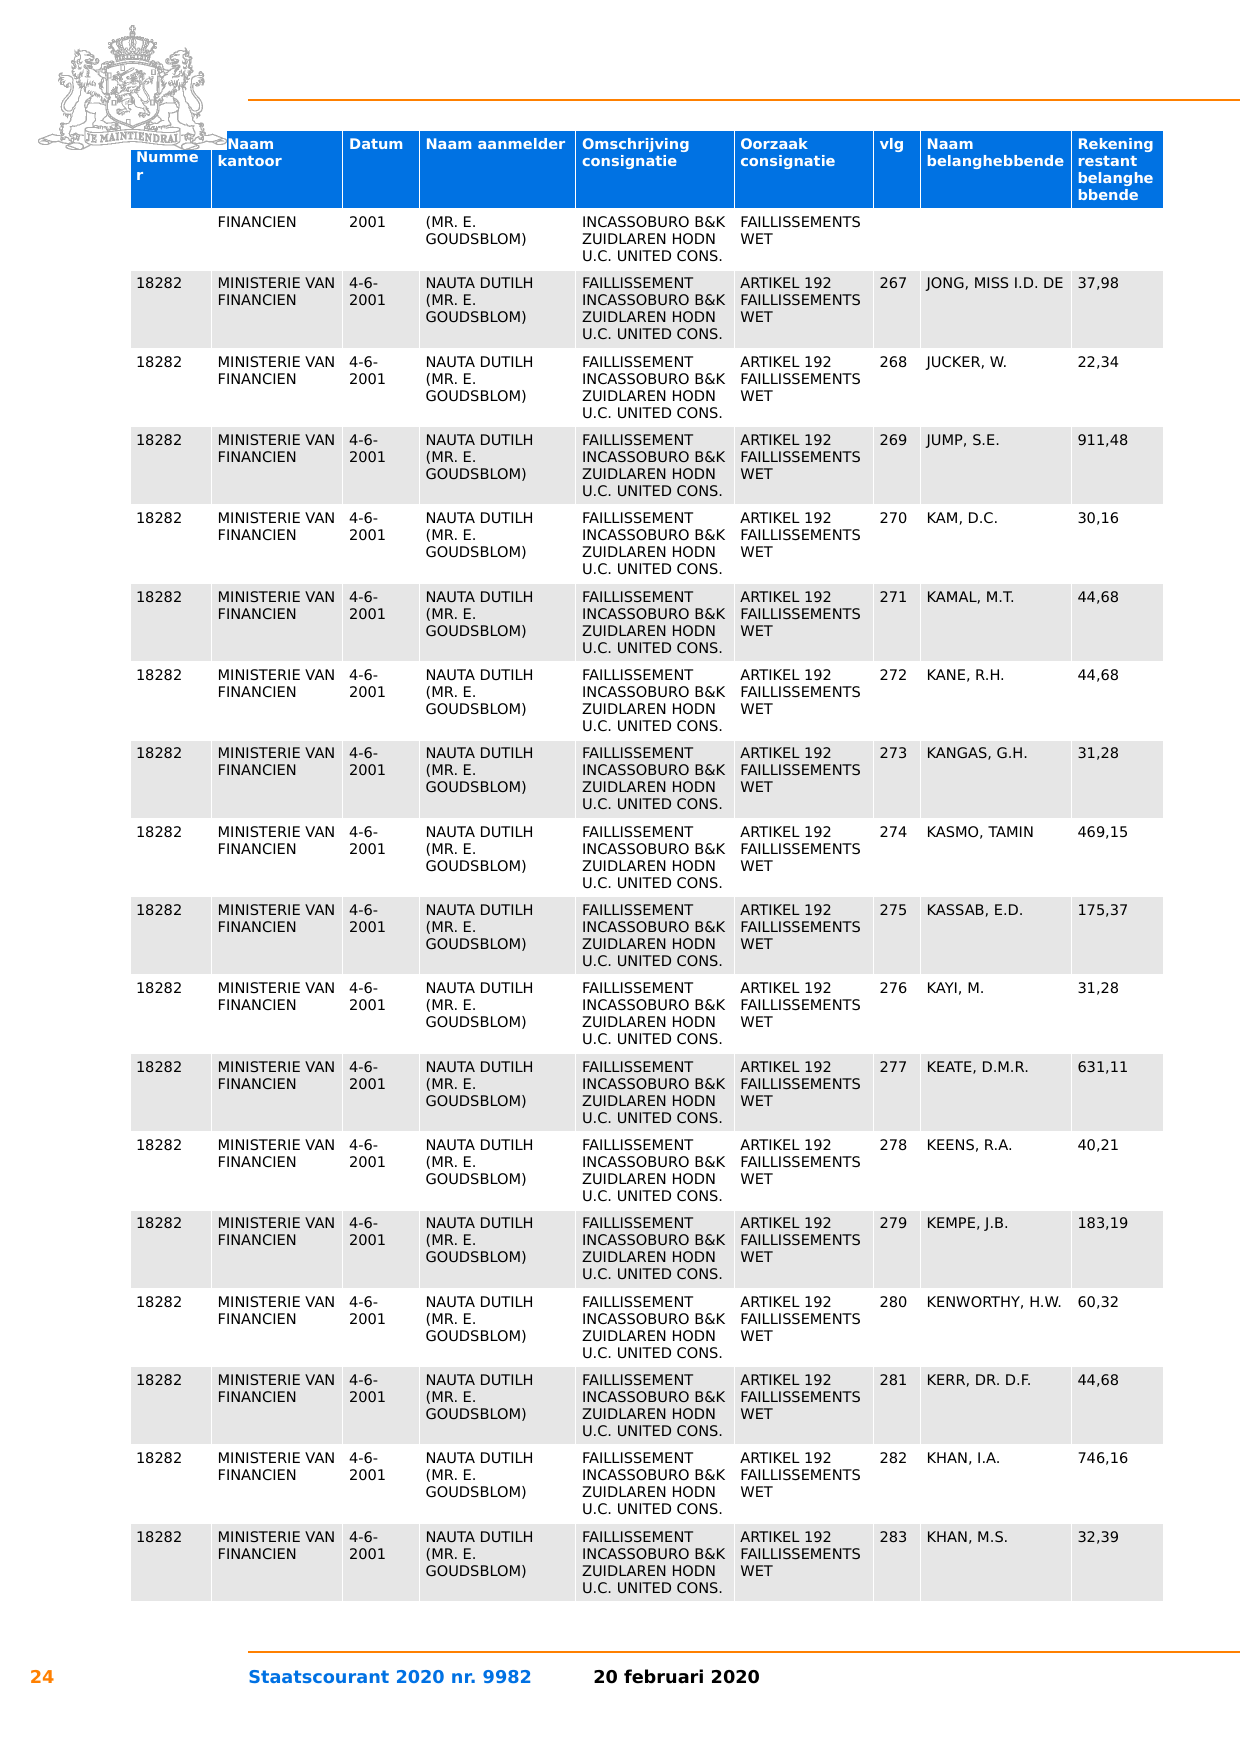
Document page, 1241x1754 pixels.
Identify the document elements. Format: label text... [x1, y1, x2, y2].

table_cell KHAN, I.A. [921, 1446, 1071, 1523]
table_cell ARTIKEL 192 FAILLISSEMENTSWET [735, 1211, 873, 1288]
table_cell MINISTERIE VAN FINANCIEN [212, 271, 342, 348]
table_cell 18282 [131, 819, 211, 896]
table_cell 275 [874, 897, 920, 974]
table_cell 269 [874, 427, 920, 504]
table_cell KASSAB, E.D. [921, 897, 1071, 974]
table_cell JUCKER, W. [921, 349, 1071, 426]
table_cell ARTIKEL 192 FAILLISSEMENTSWET [735, 1054, 873, 1131]
table_cell 631,11 [1072, 1054, 1163, 1131]
table_cell FAILLISSEMENT INCASSOBURO B&K ZUIDLAREN HODN U.C. UNITED CONS. [576, 427, 734, 504]
table_cell KASMO, TAMIN [921, 819, 1071, 896]
table_cell MINISTERIE VAN FINANCIEN [212, 819, 342, 896]
table_cell KANGAS, G.H. [921, 741, 1071, 818]
table_cell KHAN, M.S. [921, 1524, 1071, 1601]
table_cell NAUTA DUTILH (MR. E. GOUDSBLOM) [420, 506, 575, 583]
table_cell ARTIKEL 192 FAILLISSEMENTSWET [735, 662, 873, 739]
table_header Naam belanghebbende [921, 131, 1071, 208]
table_cell KAYI, M. [921, 976, 1071, 1053]
table_cell 270 [874, 506, 920, 583]
table_cell 22,34 [1072, 349, 1163, 426]
table_cell FAILLISSEMENT INCASSOBURO B&K ZUIDLAREN HODN U.C. UNITED CONS. [576, 506, 734, 583]
table_cell JUMP, S.E. [921, 427, 1071, 504]
table_cell 18282 [131, 1524, 211, 1601]
table_cell FAILLISSEMENT INCASSOBURO B&K ZUIDLAREN HODN U.C. UNITED CONS. [576, 1211, 734, 1288]
table_cell NAUTA DUTILH (MR. E. GOUDSBLOM) [420, 1524, 575, 1601]
table_cell FAILLISSEMENT INCASSOBURO B&K ZUIDLAREN HODN U.C. UNITED CONS. [576, 349, 734, 426]
table_cell NAUTA DUTILH (MR. E. GOUDSBLOM) [420, 741, 575, 818]
table_cell MINISTERIE VAN FINANCIEN [212, 349, 342, 426]
table_cell 18282 [131, 349, 211, 426]
table_cell FAILLISSEMENTSWET [735, 209, 873, 269]
table_cell 18282 [131, 1211, 211, 1288]
table_cell 18282 [131, 741, 211, 818]
table_cell MINISTERIE VAN FINANCIEN [212, 1211, 342, 1288]
table_cell [874, 209, 920, 269]
table_cell ARTIKEL 192 FAILLISSEMENTSWET [735, 1524, 873, 1601]
table_cell NAUTA DUTILH (MR. E. GOUDSBLOM) [420, 1446, 575, 1523]
table_cell ARTIKEL 192 FAILLISSEMENTSWET [735, 1132, 873, 1209]
table_cell 4-6-2001 [343, 271, 419, 348]
table_cell 18282 [131, 897, 211, 974]
table_cell 175,37 [1072, 897, 1163, 974]
table_cell ARTIKEL 192 FAILLISSEMENTSWET [735, 427, 873, 504]
table_header Naam aanmelder [420, 131, 575, 208]
table_cell 4-6-2001 [343, 584, 419, 661]
table_cell 60,32 [1072, 1289, 1163, 1366]
table_cell 18282 [131, 976, 211, 1053]
table_header Rekening restant belanghebbende [1072, 131, 1163, 208]
table_cell KEMPE, J.B. [921, 1211, 1071, 1288]
table_cell 4-6-2001 [343, 976, 419, 1053]
table_cell FAILLISSEMENT INCASSOBURO B&K ZUIDLAREN HODN U.C. UNITED CONS. [576, 1289, 734, 1366]
table_cell KEATE, D.M.R. [921, 1054, 1071, 1131]
table_cell 267 [874, 271, 920, 348]
table_cell NAUTA DUTILH (MR. E. GOUDSBLOM) [420, 271, 575, 348]
table_cell 283 [874, 1524, 920, 1601]
table_cell JONG, MISS I.D. DE [921, 271, 1071, 348]
table_cell 274 [874, 819, 920, 896]
table_cell 469,15 [1072, 819, 1163, 896]
table_cell 4-6-2001 [343, 1289, 419, 1366]
table_header Naam kantoor [212, 131, 342, 208]
table_cell ARTIKEL 192 FAILLISSEMENTSWET [735, 271, 873, 348]
table_cell FAILLISSEMENT INCASSOBURO B&K ZUIDLAREN HODN U.C. UNITED CONS. [576, 584, 734, 661]
table_cell 4-6-2001 [343, 1211, 419, 1288]
table_cell MINISTERIE VAN FINANCIEN [212, 1132, 342, 1209]
table_cell 4-6-2001 [343, 897, 419, 974]
table_cell 44,68 [1072, 584, 1163, 661]
table_cell 31,28 [1072, 976, 1163, 1053]
table_cell 746,16 [1072, 1446, 1163, 1523]
table_cell KAM, D.C. [921, 506, 1071, 583]
table_cell 30,16 [1072, 506, 1163, 583]
table_cell NAUTA DUTILH (MR. E. GOUDSBLOM) [420, 1132, 575, 1209]
table_cell 4-6-2001 [343, 506, 419, 583]
table_cell (MR. E. GOUDSBLOM) [420, 209, 575, 269]
table_cell ARTIKEL 192 FAILLISSEMENTSWET [735, 506, 873, 583]
table_cell MINISTERIE VAN FINANCIEN [212, 1367, 342, 1444]
table_cell FAILLISSEMENT INCASSOBURO B&K ZUIDLAREN HODN U.C. UNITED CONS. [576, 1054, 734, 1131]
table_cell KAMAL, M.T. [921, 584, 1071, 661]
table_cell NAUTA DUTILH (MR. E. GOUDSBLOM) [420, 1211, 575, 1288]
table_cell 4-6-2001 [343, 1054, 419, 1131]
table_cell [1072, 209, 1163, 269]
table_cell NAUTA DUTILH (MR. E. GOUDSBLOM) [420, 1289, 575, 1366]
table_cell MINISTERIE VAN FINANCIEN [212, 1289, 342, 1366]
table_cell ARTIKEL 192 FAILLISSEMENTSWET [735, 819, 873, 896]
table_cell ARTIKEL 192 FAILLISSEMENTSWET [735, 1367, 873, 1444]
table_cell 4-6-2001 [343, 1132, 419, 1209]
table_cell 18282 [131, 1289, 211, 1366]
table_cell FAILLISSEMENT INCASSOBURO B&K ZUIDLAREN HODN U.C. UNITED CONS. [576, 1132, 734, 1209]
table_cell 282 [874, 1446, 920, 1523]
table_cell NAUTA DUTILH (MR. E. GOUDSBLOM) [420, 976, 575, 1053]
table_cell 4-6-2001 [343, 427, 419, 504]
table_cell 277 [874, 1054, 920, 1131]
table_cell MINISTERIE VAN FINANCIEN [212, 976, 342, 1053]
table_cell NAUTA DUTILH (MR. E. GOUDSBLOM) [420, 897, 575, 974]
table_cell MINISTERIE VAN FINANCIEN [212, 1054, 342, 1131]
table_cell 4-6-2001 [343, 1524, 419, 1601]
table_cell 18282 [131, 271, 211, 348]
table_header Oorzaak consignatie [735, 131, 873, 208]
table_cell KENWORTHY, H.W. [921, 1289, 1071, 1366]
table_cell 276 [874, 976, 920, 1053]
table_cell 272 [874, 662, 920, 739]
table_cell 18282 [131, 584, 211, 661]
table_cell ARTIKEL 192 FAILLISSEMENTSWET [735, 584, 873, 661]
table_cell 32,39 [1072, 1524, 1163, 1601]
table_cell 280 [874, 1289, 920, 1366]
table_cell NAUTA DUTILH (MR. E. GOUDSBLOM) [420, 349, 575, 426]
table_cell 44,68 [1072, 662, 1163, 739]
table_cell ARTIKEL 192 FAILLISSEMENTSWET [735, 976, 873, 1053]
table_cell MINISTERIE VAN FINANCIEN [212, 897, 342, 974]
table_cell NAUTA DUTILH (MR. E. GOUDSBLOM) [420, 427, 575, 504]
table_cell 4-6-2001 [343, 819, 419, 896]
table_cell FAILLISSEMENT INCASSOBURO B&K ZUIDLAREN HODN U.C. UNITED CONS. [576, 1524, 734, 1601]
table_cell KERR, DR. D.F. [921, 1367, 1071, 1444]
table_cell ARTIKEL 192 FAILLISSEMENTSWET [735, 1446, 873, 1523]
table_header Omschrijving consignatie [576, 131, 734, 208]
table_cell NAUTA DUTILH (MR. E. GOUDSBLOM) [420, 584, 575, 661]
table_cell MINISTERIE VAN FINANCIEN [212, 506, 342, 583]
table_cell 4-6-2001 [343, 349, 419, 426]
table_cell FAILLISSEMENT INCASSOBURO B&K ZUIDLAREN HODN U.C. UNITED CONS. [576, 271, 734, 348]
table_cell 278 [874, 1132, 920, 1209]
table_cell MINISTERIE VAN FINANCIEN [212, 741, 342, 818]
table_cell 18282 [131, 1446, 211, 1523]
table_cell 2001 [343, 209, 419, 269]
table_cell 271 [874, 584, 920, 661]
table_cell 4-6-2001 [343, 662, 419, 739]
table_cell FAILLISSEMENT INCASSOBURO B&K ZUIDLAREN HODN U.C. UNITED CONS. [576, 662, 734, 739]
table_cell 279 [874, 1211, 920, 1288]
table_cell FAILLISSEMENT INCASSOBURO B&K ZUIDLAREN HODN U.C. UNITED CONS. [576, 1446, 734, 1523]
table_cell [131, 209, 211, 269]
table_cell 4-6-2001 [343, 741, 419, 818]
table_cell NAUTA DUTILH (MR. E. GOUDSBLOM) [420, 1054, 575, 1131]
table_cell MINISTERIE VAN FINANCIEN [212, 1524, 342, 1601]
table_cell NAUTA DUTILH (MR. E. GOUDSBLOM) [420, 819, 575, 896]
table_cell 183,19 [1072, 1211, 1163, 1288]
table_cell 18282 [131, 1132, 211, 1209]
table_cell 40,21 [1072, 1132, 1163, 1209]
table_header vlg [874, 131, 920, 208]
table_cell FINANCIEN [212, 209, 342, 269]
table_cell FAILLISSEMENT INCASSOBURO B&K ZUIDLAREN HODN U.C. UNITED CONS. [576, 897, 734, 974]
table_cell 268 [874, 349, 920, 426]
table_cell MINISTERIE VAN FINANCIEN [212, 662, 342, 739]
table_cell NAUTA DUTILH (MR. E. GOUDSBLOM) [420, 662, 575, 739]
table_cell 18282 [131, 1054, 211, 1131]
table_cell MINISTERIE VAN FINANCIEN [212, 584, 342, 661]
table_cell 4-6-2001 [343, 1446, 419, 1523]
table_cell 18282 [131, 506, 211, 583]
table_header Datum [343, 131, 419, 208]
table_cell ARTIKEL 192 FAILLISSEMENTSWET [735, 741, 873, 818]
table_header Nummer [131, 150, 211, 208]
table_cell FAILLISSEMENT INCASSOBURO B&K ZUIDLAREN HODN U.C. UNITED CONS. [576, 1367, 734, 1444]
table_cell MINISTERIE VAN FINANCIEN [212, 1446, 342, 1523]
table_cell KEENS, R.A. [921, 1132, 1071, 1209]
table_cell 911,48 [1072, 427, 1163, 504]
table_cell ARTIKEL 192 FAILLISSEMENTSWET [735, 1289, 873, 1366]
table_cell 273 [874, 741, 920, 818]
table_cell NAUTA DUTILH (MR. E. GOUDSBLOM) [420, 1367, 575, 1444]
table_cell 31,28 [1072, 741, 1163, 818]
picture [38, 25, 227, 150]
table_cell FAILLISSEMENT INCASSOBURO B&K ZUIDLAREN HODN U.C. UNITED CONS. [576, 976, 734, 1053]
table_cell 18282 [131, 427, 211, 504]
table_cell ARTIKEL 192 FAILLISSEMENTSWET [735, 349, 873, 426]
table_cell 37,98 [1072, 271, 1163, 348]
table_cell ARTIKEL 192 FAILLISSEMENTSWET [735, 897, 873, 974]
table_cell [921, 209, 1071, 269]
table_cell 4-6-2001 [343, 1367, 419, 1444]
table_cell FAILLISSEMENT INCASSOBURO B&K ZUIDLAREN HODN U.C. UNITED CONS. [576, 819, 734, 896]
table_cell 281 [874, 1367, 920, 1444]
table_cell 18282 [131, 1367, 211, 1444]
table_cell FAILLISSEMENT INCASSOBURO B&K ZUIDLAREN HODN U.C. UNITED CONS. [576, 741, 734, 818]
table_cell 44,68 [1072, 1367, 1163, 1444]
table_cell KANE, R.H. [921, 662, 1071, 739]
table_cell 18282 [131, 662, 211, 739]
table_cell INCASSOBURO B&K ZUIDLAREN HODN U.C. UNITED CONS. [576, 209, 734, 269]
table_cell MINISTERIE VAN FINANCIEN [212, 427, 342, 504]
